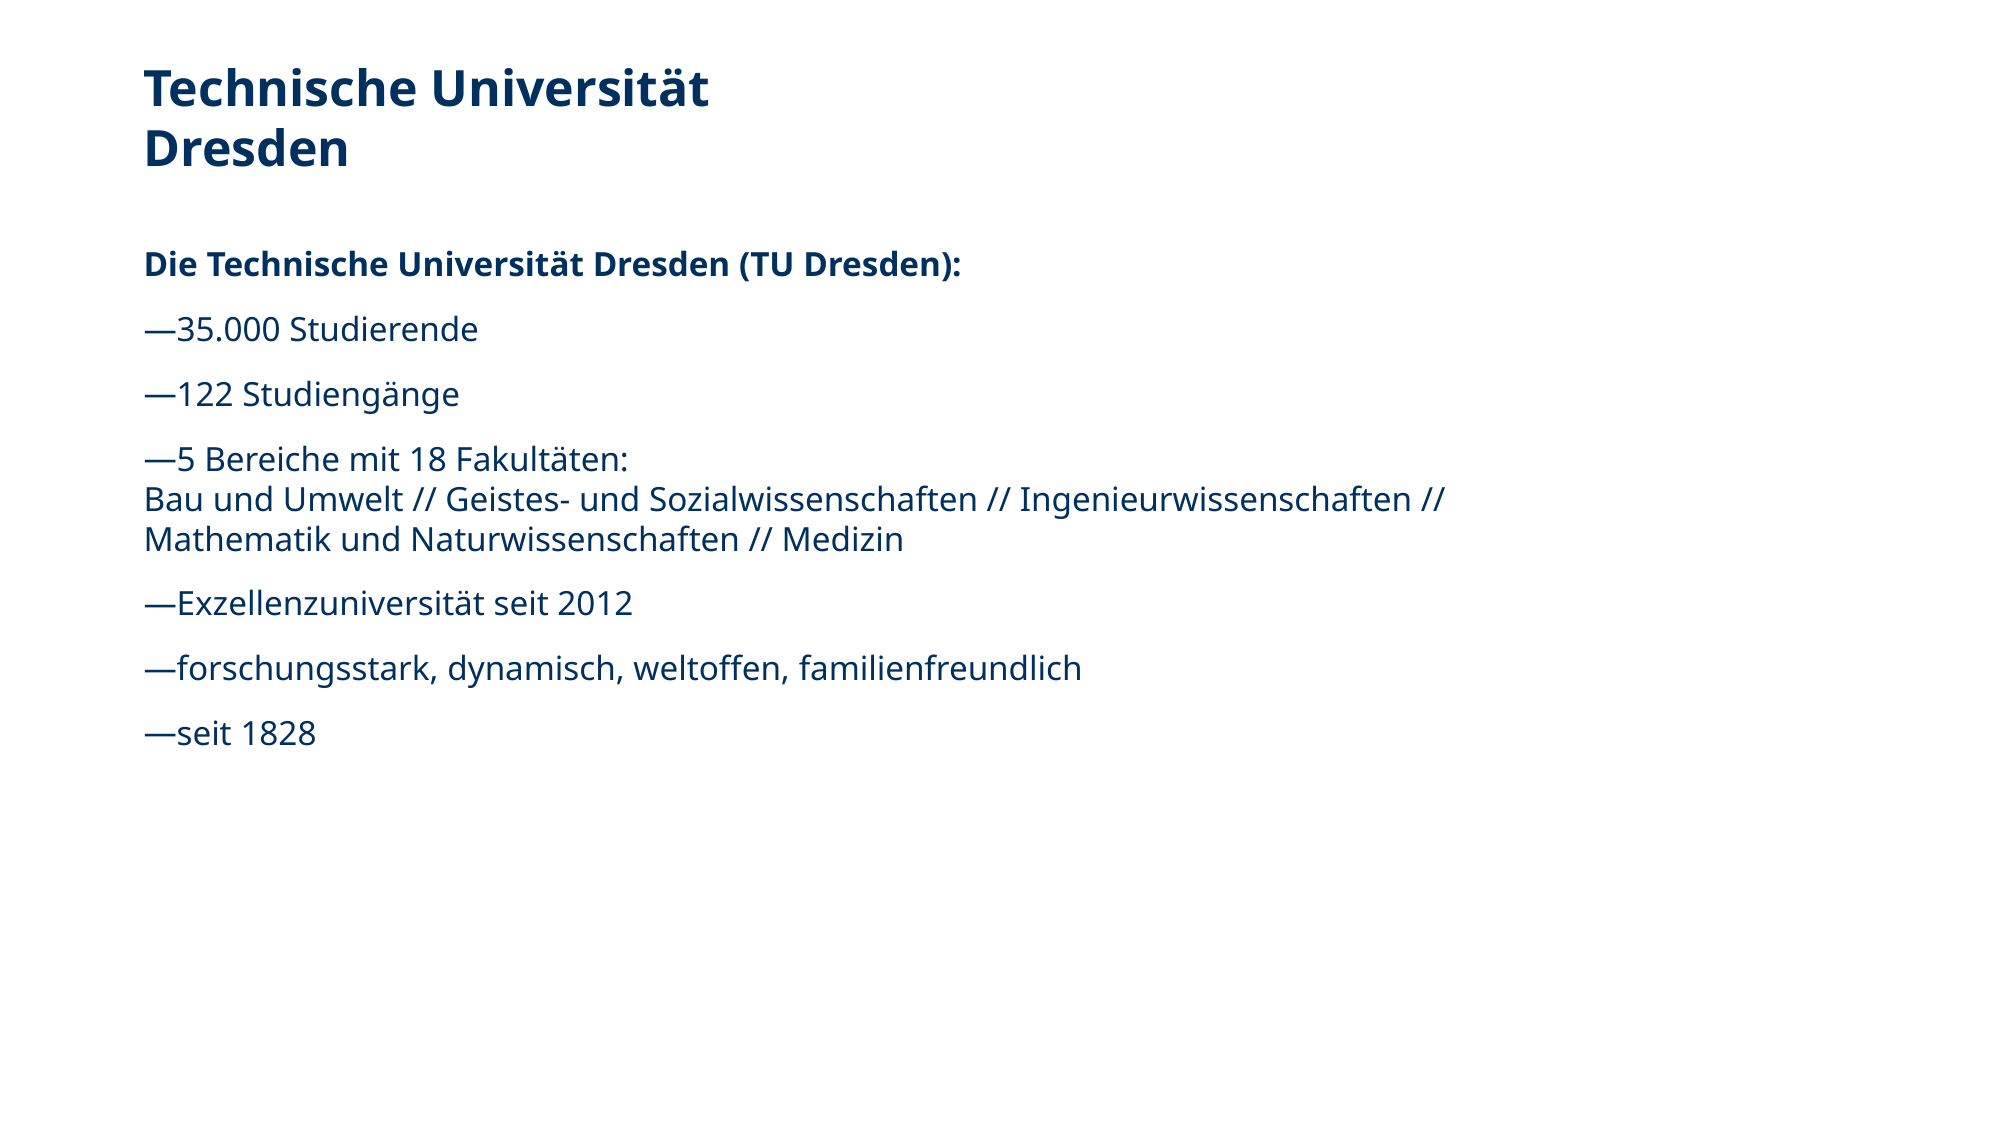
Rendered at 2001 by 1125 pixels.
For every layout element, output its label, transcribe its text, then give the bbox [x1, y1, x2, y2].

list Die Technische Universität Dresden (TU Dresden): 35.000 Studierende 122 Studiengänge 5 Bereiche mit 18 Fakultäten: Bau und Umwelt // Geistes- und Sozialwissenschaften // Ingenieurwissenschaften // Mathematik und Naturwissenschaften // Medizin Exzellenzuniversität seit 2012 forschungsstark, dynamisch, weltoffen, familienfreundlich seit 1828 [143, 243, 1880, 957]
title Technische Universität Dresden [143, 56, 1880, 169]
